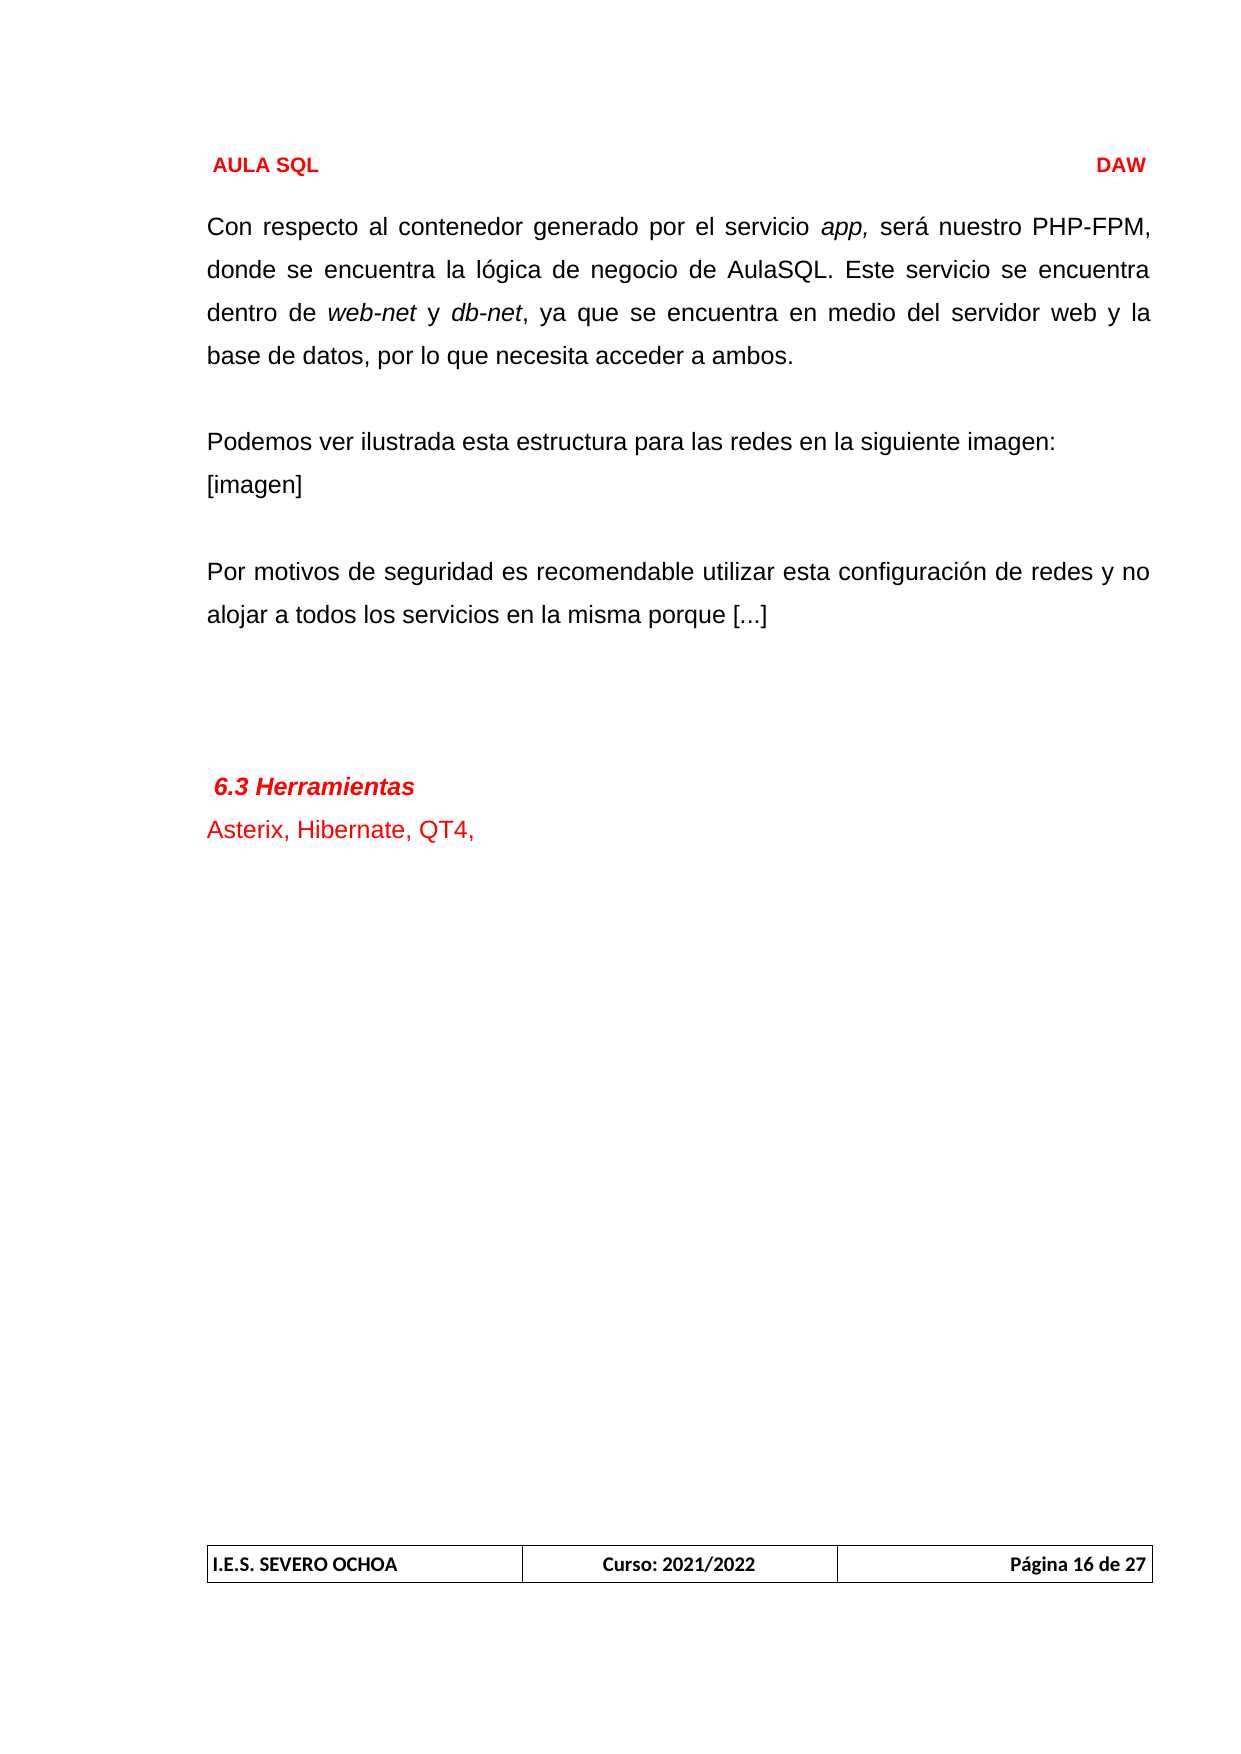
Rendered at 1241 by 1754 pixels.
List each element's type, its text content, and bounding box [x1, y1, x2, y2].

text Por motivos de seguridad es recomendable utilizar esta configuración de redes y no alojar a todos los servicios en la misma porque [...] [169, 557, 1152, 629]
subtitle Herramientas [207, 772, 1152, 801]
text Asterix, Hibernate, QT4, [169, 816, 1152, 844]
text [imagen] [169, 471, 1152, 499]
text Podemos ver ilustrada esta estructura para las redes en la siguiente imagen: [169, 427, 1152, 456]
text Con respecto al contenedor generado por el servicio app, será nuestro PHP-FPM, donde se encuentra la lógica de negocio de AulaSQL. Este servicio se encuentra dentro de web-net y db-net, ya que se encuentra en medio del servidor web y la base de datos, por lo que necesita acceder a ambos. [169, 212, 1152, 370]
